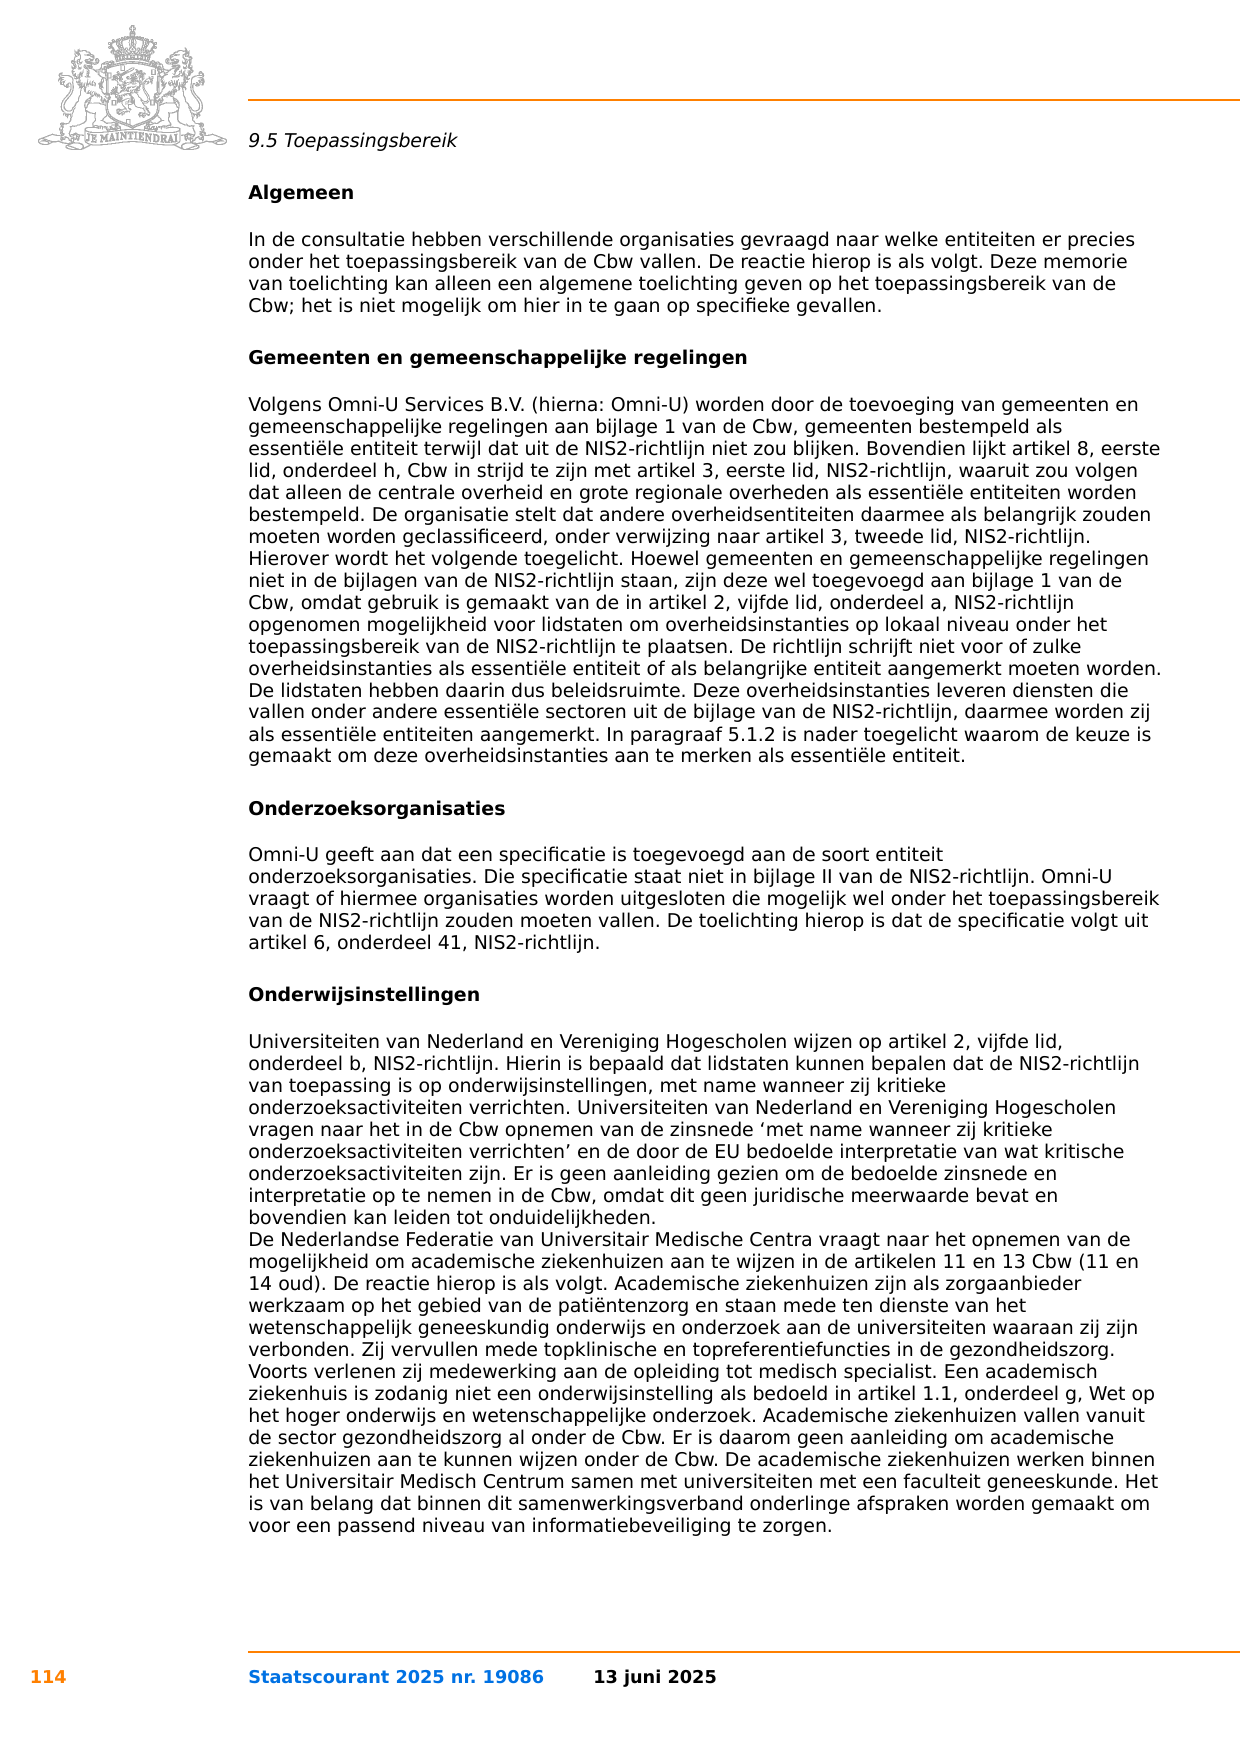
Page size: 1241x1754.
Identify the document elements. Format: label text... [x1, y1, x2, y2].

subtitle Onderzoeksorganisaties [248, 797, 1163, 819]
picture [38, 25, 227, 150]
subtitle Algemeen [248, 182, 1163, 204]
subtitle Onderwijsinstellingen [248, 984, 1163, 1006]
text De Nederlandse Federatie van Universitair Medische Centra vraagt naar het opnemen van de mogelijkheid om academische ziekenhuizen aan te wijzen in de artikelen 11 en 13 Cbw (11 en 14 oud). De reactie hierop is als volgt. Academische ziekenhuizen zijn als zorgaanbieder werkzaam op het gebied van de patiëntenzorg en staan mede ten dienste van het wetenschappelijk geneeskundig onderwijs en onderzoek aan de universiteiten waaraan zij zijn verbonden. Zij vervullen mede topklinische en topreferentiefuncties in de gezondheidszorg. Voorts verlenen zij medewerking aan de opleiding tot medisch specialist. Een academisch ziekenhuis is zodanig niet een onderwijsinstelling als bedoeld in artikel 1.1, onderdeel g, Wet op het hoger onderwijs en wetenschappelijke onderzoek. Academische ziekenhuizen vallen vanuit de sector gezondheidszorg al onder de Cbw. Er is daarom geen aanleiding om academische ziekenhuizen aan te kunnen wijzen onder de Cbw. De academische ziekenhuizen werken binnen het Universitair Medisch Centrum samen met universiteiten met een faculteit geneeskunde. Het is van belang dat binnen dit samenwerkingsverband onderlinge afspraken worden gemaakt om voor een passend niveau van informatiebeveiliging te zorgen. [248, 1229, 1163, 1537]
text Volgens Omni-U Services B.V. (hierna: Omni-U) worden door de toevoeging van gemeenten en gemeenschappelijke regelingen aan bijlage 1 van de Cbw, gemeenten bestempeld als essentiële entiteit terwijl dat uit de NIS2-richtlijn niet zou blijken. Bovendien lijkt artikel 8, eerste lid, onderdeel h, Cbw in strijd te zijn met artikel 3, eerste lid, NIS2-richtlijn, waaruit zou volgen dat alleen de centrale overheid en grote regionale overheden als essentiële entiteiten worden bestempeld. De organisatie stelt dat andere overheidsentiteiten daarmee als belangrijk zouden moeten worden geclassificeerd, onder verwijzing naar artikel 3, tweede lid, NIS2-richtlijn. Hierover wordt het volgende toegelicht. Hoewel gemeenten en gemeenschappelijke regelingen niet in de bijlagen van de NIS2-richtlijn staan, zijn deze wel toegevoegd aan bijlage 1 van de Cbw, omdat gebruik is gemaakt van de in artikel 2, vijfde lid, onderdeel a, NIS2-richtlijn opgenomen mogelijkheid voor lidstaten om overheidsinstanties op lokaal niveau onder het toepassingsbereik van de NIS2-richtlijn te plaatsen. De richtlijn schrijft niet voor of zulke overheidsinstanties als essentiële entiteit of als belangrijke entiteit aangemerkt moeten worden. De lidstaten hebben daarin dus beleidsruimte. Deze overheidsinstanties leveren diensten die vallen onder andere essentiële sectoren uit de bijlage van de NIS2-richtlijn, daarmee worden zij als essentiële entiteiten aangemerkt. In paragraaf 5.1.2 is nader toegelicht waarom de keuze is gemaakt om deze overheidsinstanties aan te merken als essentiële entiteit. [248, 394, 1163, 767]
text In de consultatie hebben verschillende organisaties gevraagd naar welke entiteiten er precies onder het toepassingsbereik van de Cbw vallen. De reactie hierop is als volgt. Deze memorie van toelichting kan alleen een algemene toelichting geven op het toepassingsbereik van de Cbw; het is niet mogelijk om hier in te gaan op specifieke gevallen. [248, 229, 1163, 317]
subtitle Gemeenten en gemeenschappelijke regelingen [248, 347, 1163, 369]
subtitle 9.5 Toepassingsbereik [248, 130, 1163, 152]
text Universiteiten van Nederland en Vereniging Hogescholen wijzen op artikel 2, vijfde lid, onderdeel b, NIS2-richtlijn. Hierin is bepaald dat lidstaten kunnen bepalen dat de NIS2-richtlijn van toepassing is op onderwijsinstellingen, met name wanneer zij kritieke onderzoeksactiviteiten verrichten. Universiteiten van Nederland en Vereniging Hogescholen vragen naar het in de Cbw opnemen van de zinsnede ‘met name wanneer zij kritieke onderzoeksactiviteiten verrichten’ en de door de EU bedoelde interpretatie van wat kritische onderzoeksactiviteiten zijn. Er is geen aanleiding gezien om de bedoelde zinsnede en interpretatie op te nemen in de Cbw, omdat dit geen juridische meerwaarde bevat en bovendien kan leiden tot onduidelijkheden. [248, 1031, 1163, 1229]
text Omni-U geeft aan dat een specificatie is toegevoegd aan de soort entiteit onderzoeksorganisaties. Die specificatie staat niet in bijlage II van de NIS2-richtlijn. Omni-U vraagt of hiermee organisaties worden uitgesloten die mogelijk wel onder het toepassingsbereik van de NIS2-richtlijn zouden moeten vallen. De toelichting hierop is dat de specificatie volgt uit artikel 6, onderdeel 41, NIS2-richtlijn. [248, 844, 1163, 954]
